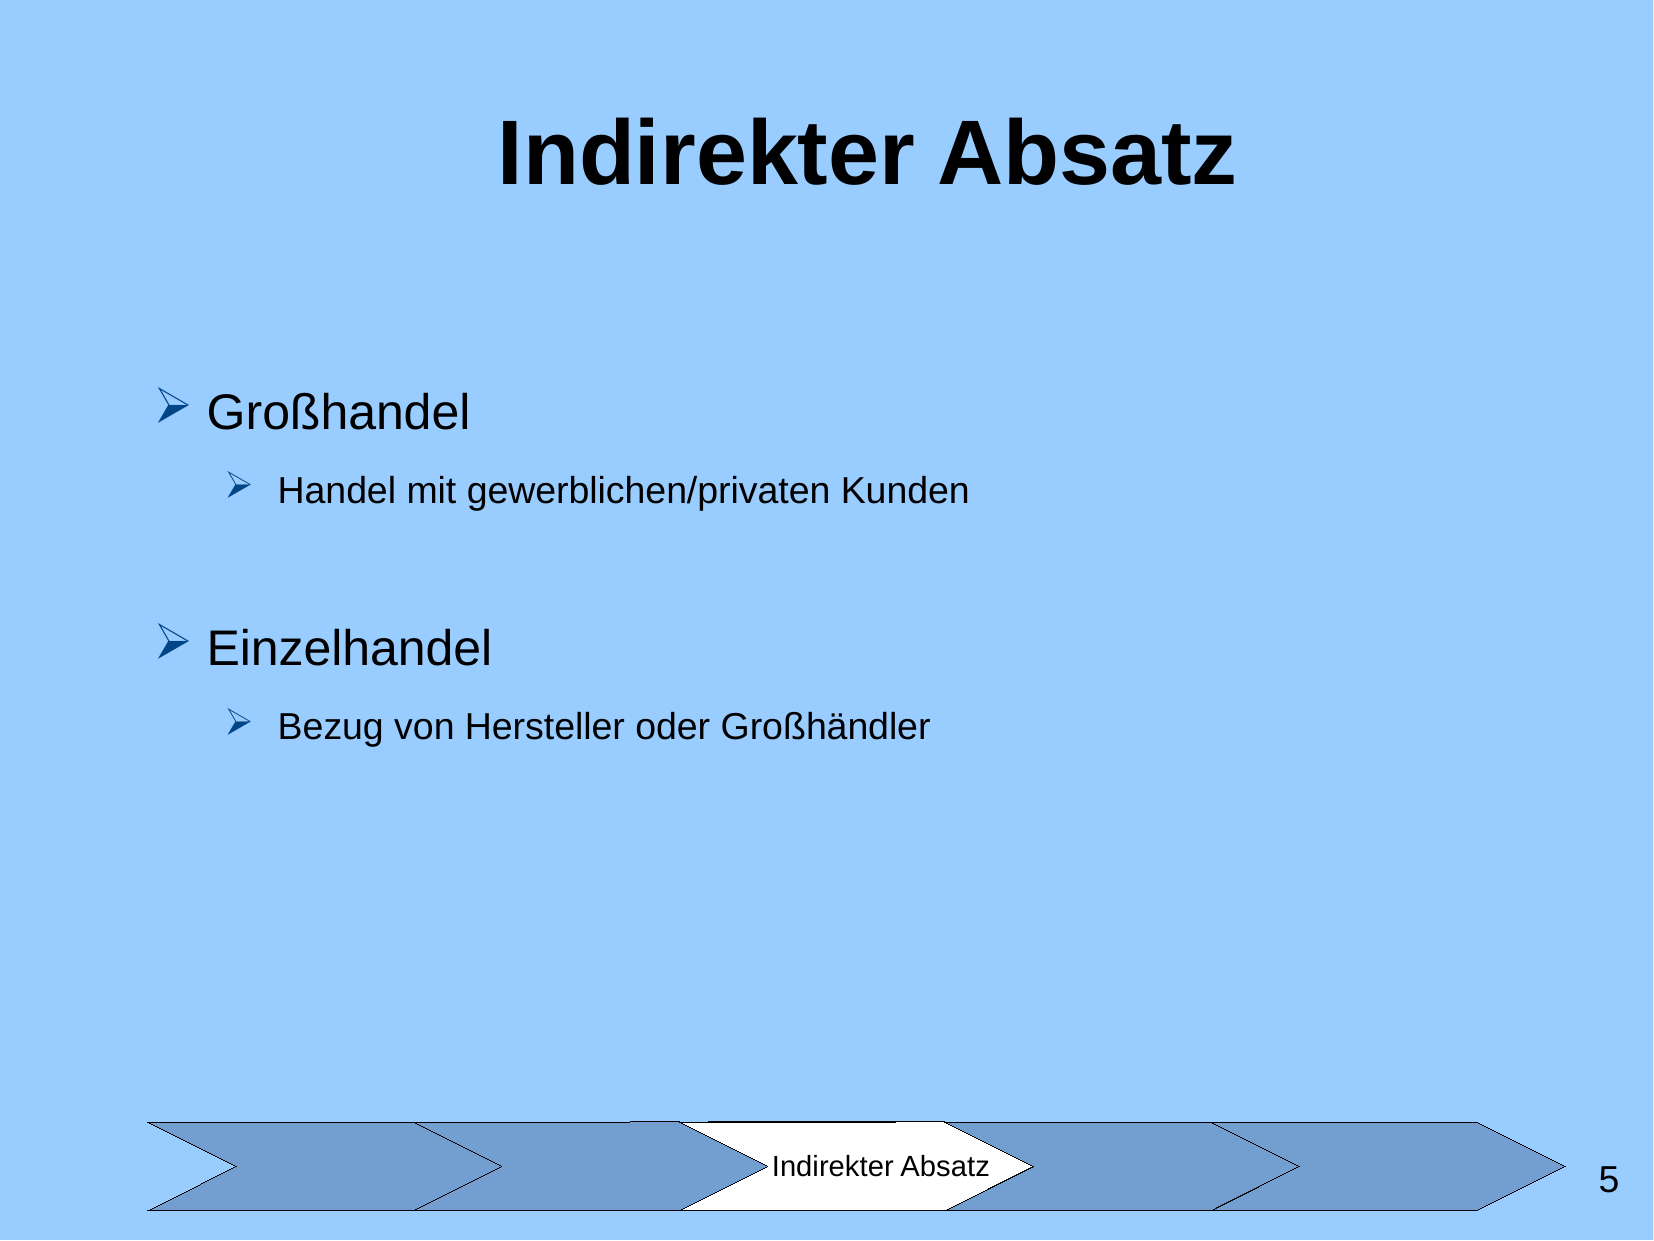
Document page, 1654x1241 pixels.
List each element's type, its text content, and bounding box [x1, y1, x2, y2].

text_box [944, 1122, 1566, 1211]
title Indirekter Absatz [124, 49, 1613, 257]
text_box Indirekter Absatz [681, 1121, 1032, 1211]
text_box [147, 1121, 768, 1211]
text_box [1583, 1151, 1654, 1209]
list Großhandel Handel mit gewerblichen/privaten Kunden Einzelhandel Bezug von Hersteller oder Großhändler [135, 383, 1625, 1104]
